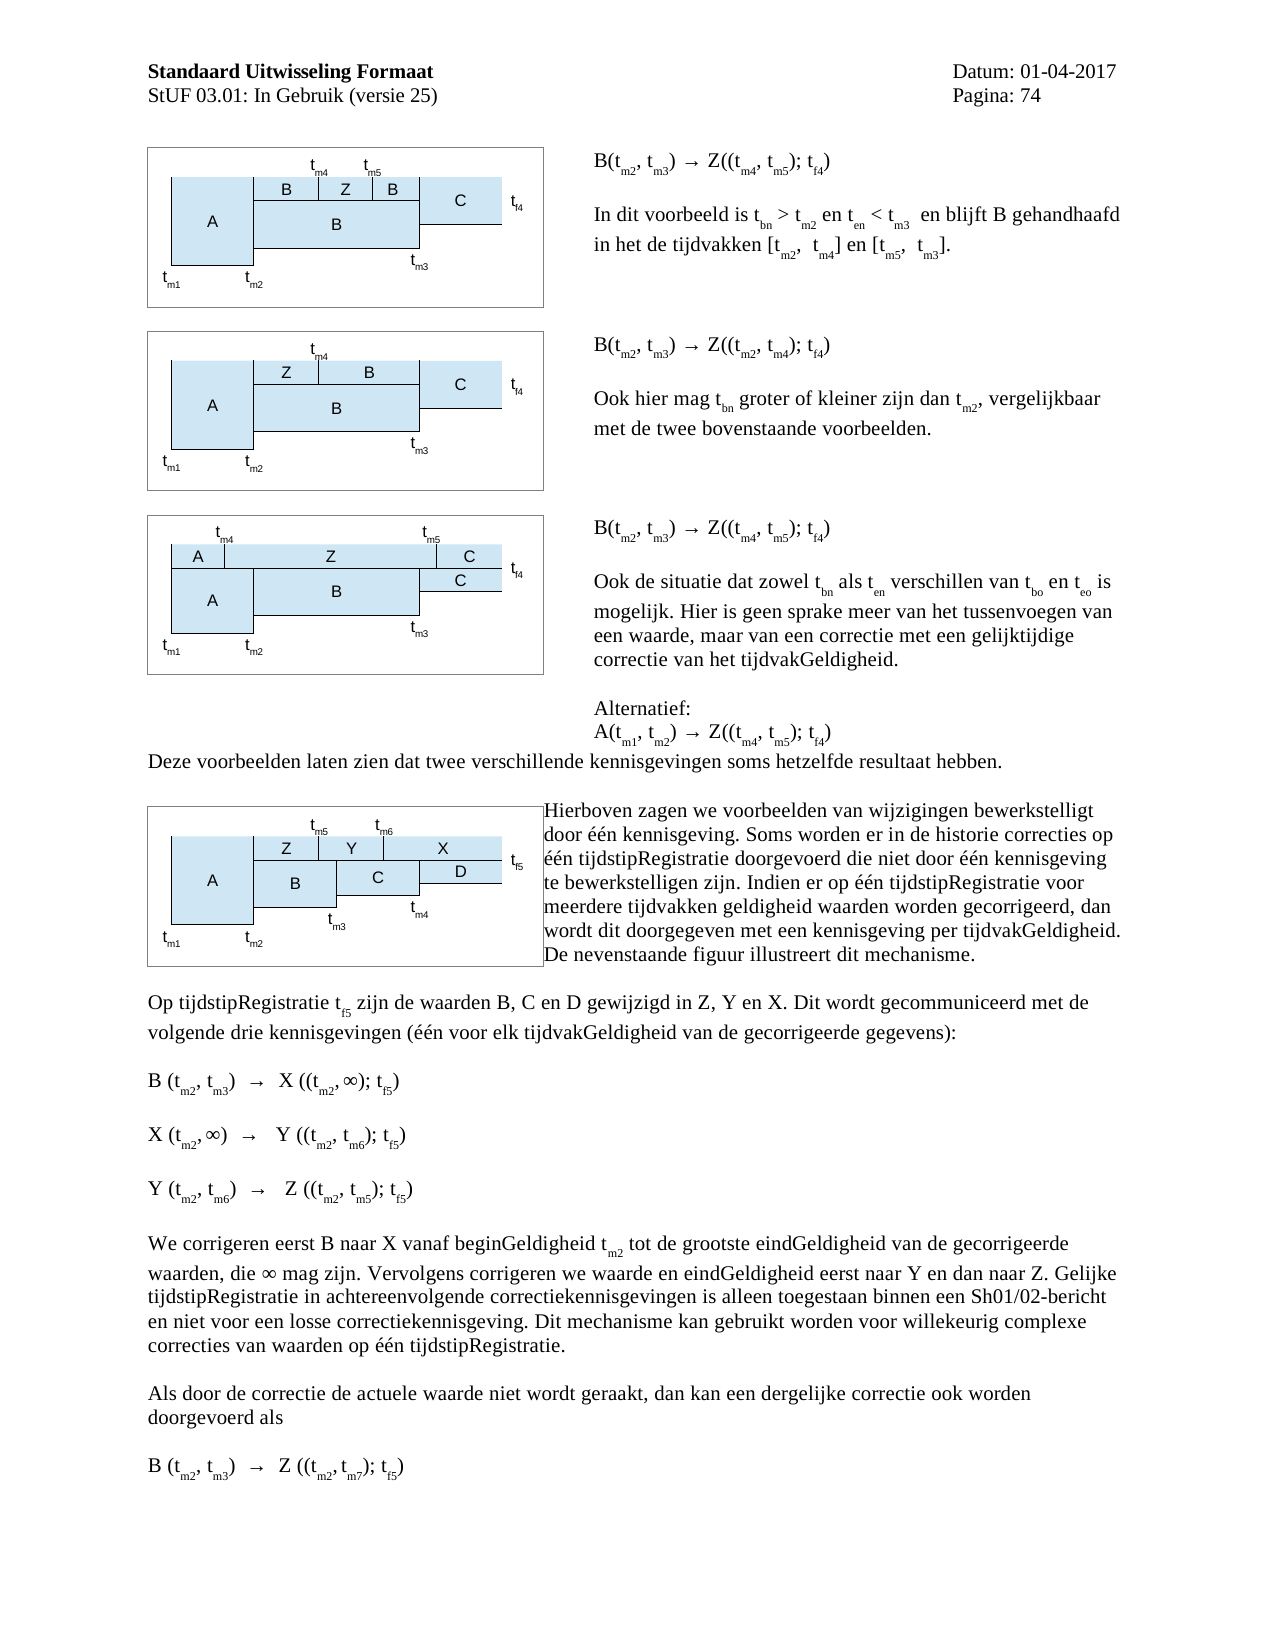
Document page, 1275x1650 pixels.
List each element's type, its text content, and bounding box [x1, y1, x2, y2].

table_cell B(tm2, tm3) → Z((tm4, tm5); tf4) In dit voorbeeld is tbn > tm2 en ten < tm3 en blijft B gehandhaafd in het de tijdvakken [tm2, tm4] en [tm5, tm3]. [594, 148, 1127, 331]
text X (tm2, ∞) → Y ((tm2, tm6); tf5) [148, 1122, 1127, 1152]
table_cell [148, 515, 593, 749]
text We corrigeren eerst B naar X vanaf beginGeldigheid tm2 tot de grootste eindGeldigheid van de gecorrigeerde waarden, die ∞ mag zijn. Vervolgens corrigeren we waarde en eindGeldigheid eerst naar Y en dan naar Z. Gelijke tijdstipRegistratie in achtereenvolgende correctiekennisgevingen is alleen toegestaan binnen een Sh01/02-bericht en niet voor een losse correctiekennisgeving. Dit mechanisme kan gebruikt worden voor willekeurig complexe correcties van waarden op één tijdstipRegistratie. [148, 1230, 1127, 1357]
table_cell B(tm2, tm3) → Z((tm4, tm5); tf4) Ook de situatie dat zowel tbn als ten verschillen van tbo en teo is mogelijk. Hier is geen sprake meer van het tussenvoegen van een waarde, maar van een correctie met een gelijktijdige correctie van het tijdvakGeldigheid. Alternatief: A(tm1, tm2) → Z((tm4, tm5); tf4) [594, 515, 1127, 749]
text B (tm2, tm3) → Z ((tm2, tm7); tf5) [148, 1453, 1127, 1483]
table_cell [148, 332, 543, 490]
table_cell [148, 148, 593, 331]
table_cell [148, 148, 543, 307]
text Hierboven zagen we voorbeelden van wijzigingen bewerkstelligt door één kennisgeving. Soms worden er in de historie correcties op één tijdstipRegistratie doorgevoerd die niet door één kennisgeving te bewerkstelligen zijn. Indien er op één tijdstipRegistratie voor meerdere tijdvakken geldigheid waarden worden gecorrigeerd, dan wordt dit doorgegeven met een kennisgeving per tijdvakGeldigheid. De nevenstaande figuur illustreert dit mechanisme. [148, 797, 1127, 966]
text Als door de correctie de actuele waarde niet wordt geraakt, dan kan een dergelijke correctie ook worden doorgevoerd als [148, 1381, 1127, 1429]
text B (tm2, tm3) → X ((tm2, ∞); tf5) [148, 1068, 1127, 1098]
text Op tijdstipRegistratie tf5 zijn de waarden B, C en D gewijzigd in Z, Y en X. Dit wordt gecommuniceerd met de volgende drie kennisgevingen (één voor elk tijdvakGeldigheid van de gecorrigeerde gegevens): [148, 990, 1127, 1044]
text Y (tm2, tm6) → Z ((tm2, tm5); tf5) [148, 1176, 1127, 1206]
table_cell [148, 331, 593, 515]
text Deze voorbeelden laten zien dat twee verschillende kennisgevingen soms hetzelfde resultaat hebben. [148, 749, 1127, 773]
table_cell [148, 516, 543, 674]
table_cell B(tm2, tm3) → Z((tm2, tm4); tf4) Ook hier mag tbn groter of kleiner zijn dan tm2, vergelijkbaar met de twee bovenstaande voorbeelden. [594, 331, 1127, 515]
